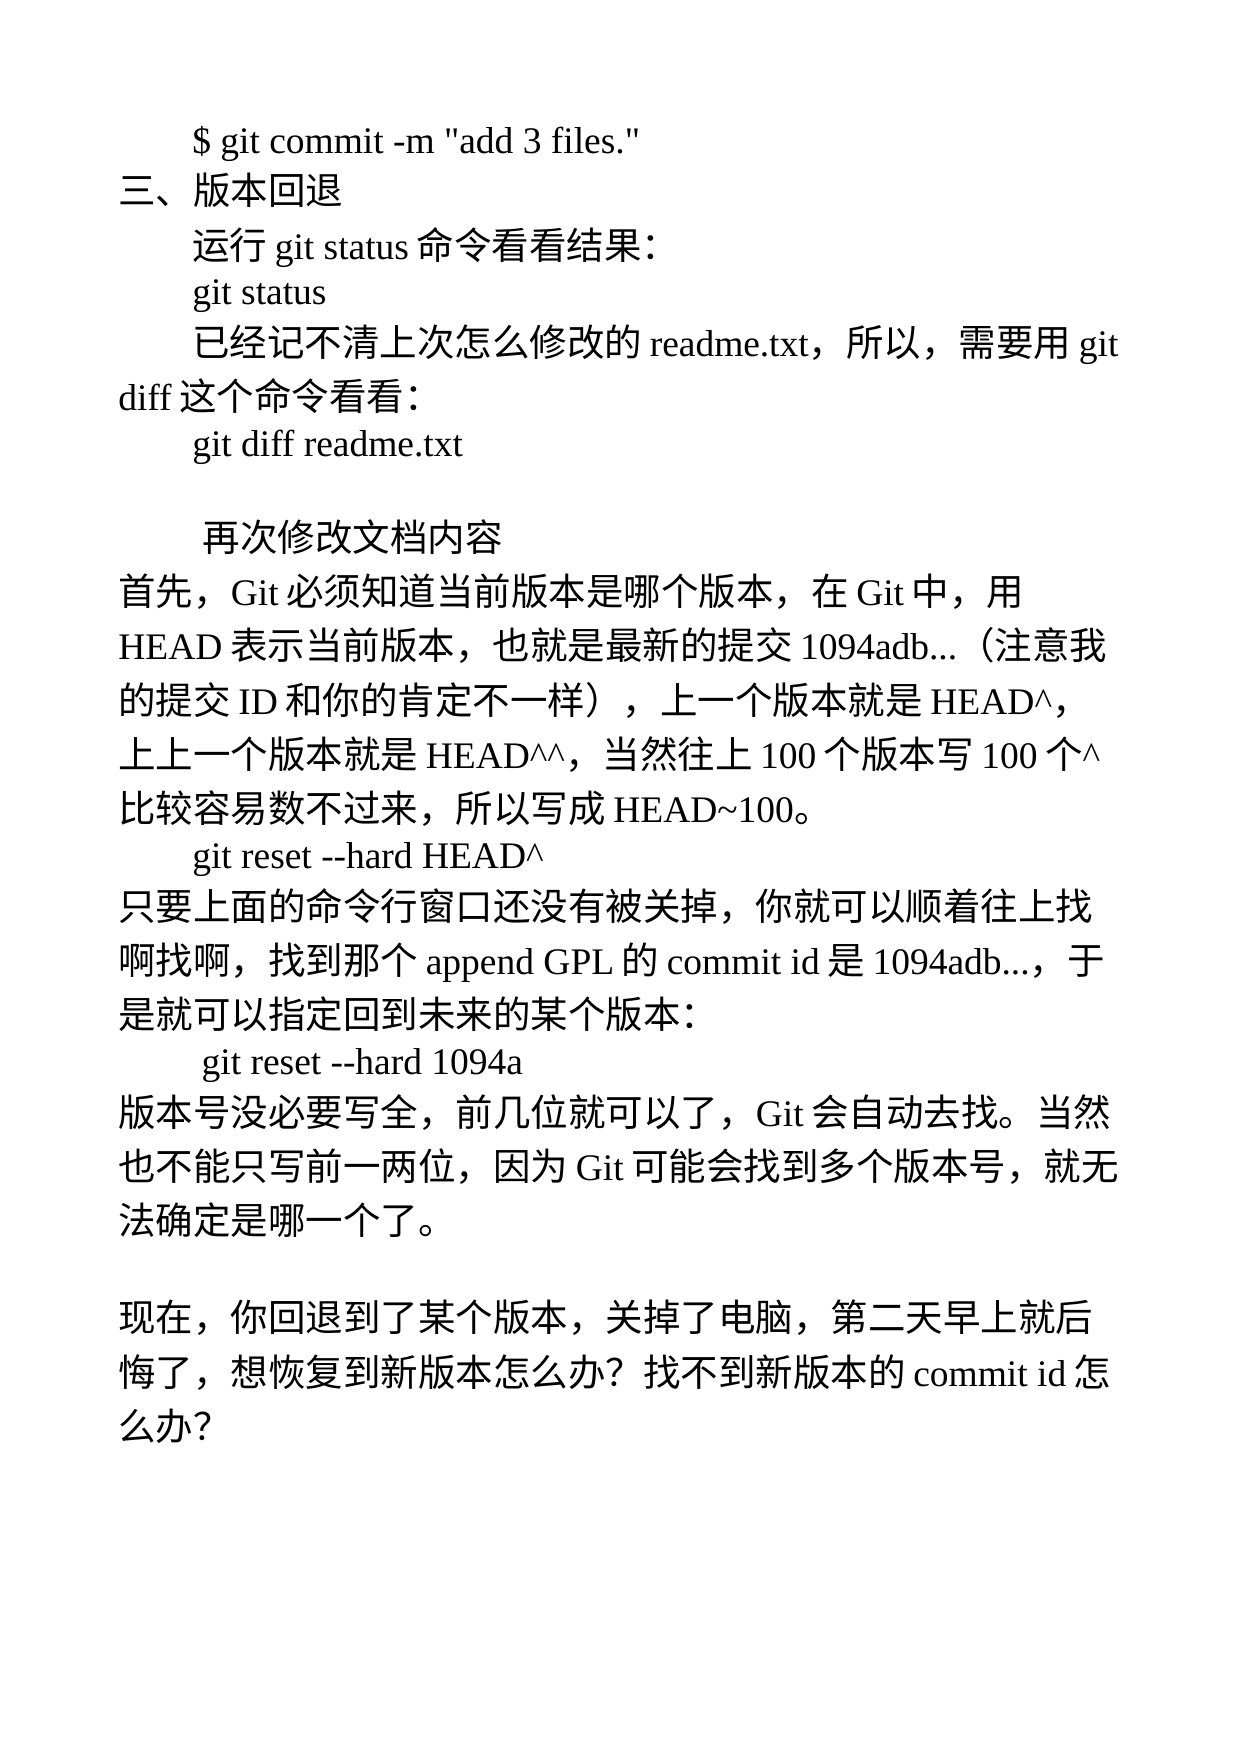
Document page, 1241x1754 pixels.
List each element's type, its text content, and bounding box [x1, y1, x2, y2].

text 首先，Git必须知道当前版本是哪个版本，在Git中，用HEAD表示当前版本，也就是最新的提交1094adb...（注意我的提交ID和你的肯定不一样），上一个版本就是HEAD^，上上一个版本就是HEAD^^，当然往上100个版本写100个^比较容易数不过来，所以写成HEAD~100。 [118, 562, 1122, 833]
text 运行git status命令看看结果： [118, 216, 1122, 270]
text git reset --hard HEAD^ [118, 833, 1122, 876]
text git reset --hard 1094a [118, 1039, 1122, 1082]
text 版本号没必要写全，前几位就可以了，Git会自动去找。当然也不能只写前一两位，因为Git可能会找到多个版本号，就无法确定是哪一个了。 [118, 1082, 1122, 1245]
text 再次修改文档内容 [118, 508, 1122, 562]
text git diff readme.txt [118, 421, 1122, 464]
text 已经记不清上次怎么修改的readme.txt，所以，需要用git diff这个命令看看： [118, 313, 1122, 421]
text git status [118, 270, 1122, 313]
text 现在，你回退到了某个版本，关掉了电脑，第二天早上就后悔了，想恢复到新版本怎么办？找不到新版本的commit id怎么办？ [118, 1288, 1122, 1451]
text $ git commit -m "add 3 files." [118, 118, 1122, 161]
text 只要上面的命令行窗口还没有被关掉，你就可以顺着往上找啊找啊，找到那个append GPL的commit id是1094adb...，于是就可以指定回到未来的某个版本： [118, 876, 1122, 1039]
text 三、版本回退 [118, 161, 1122, 216]
